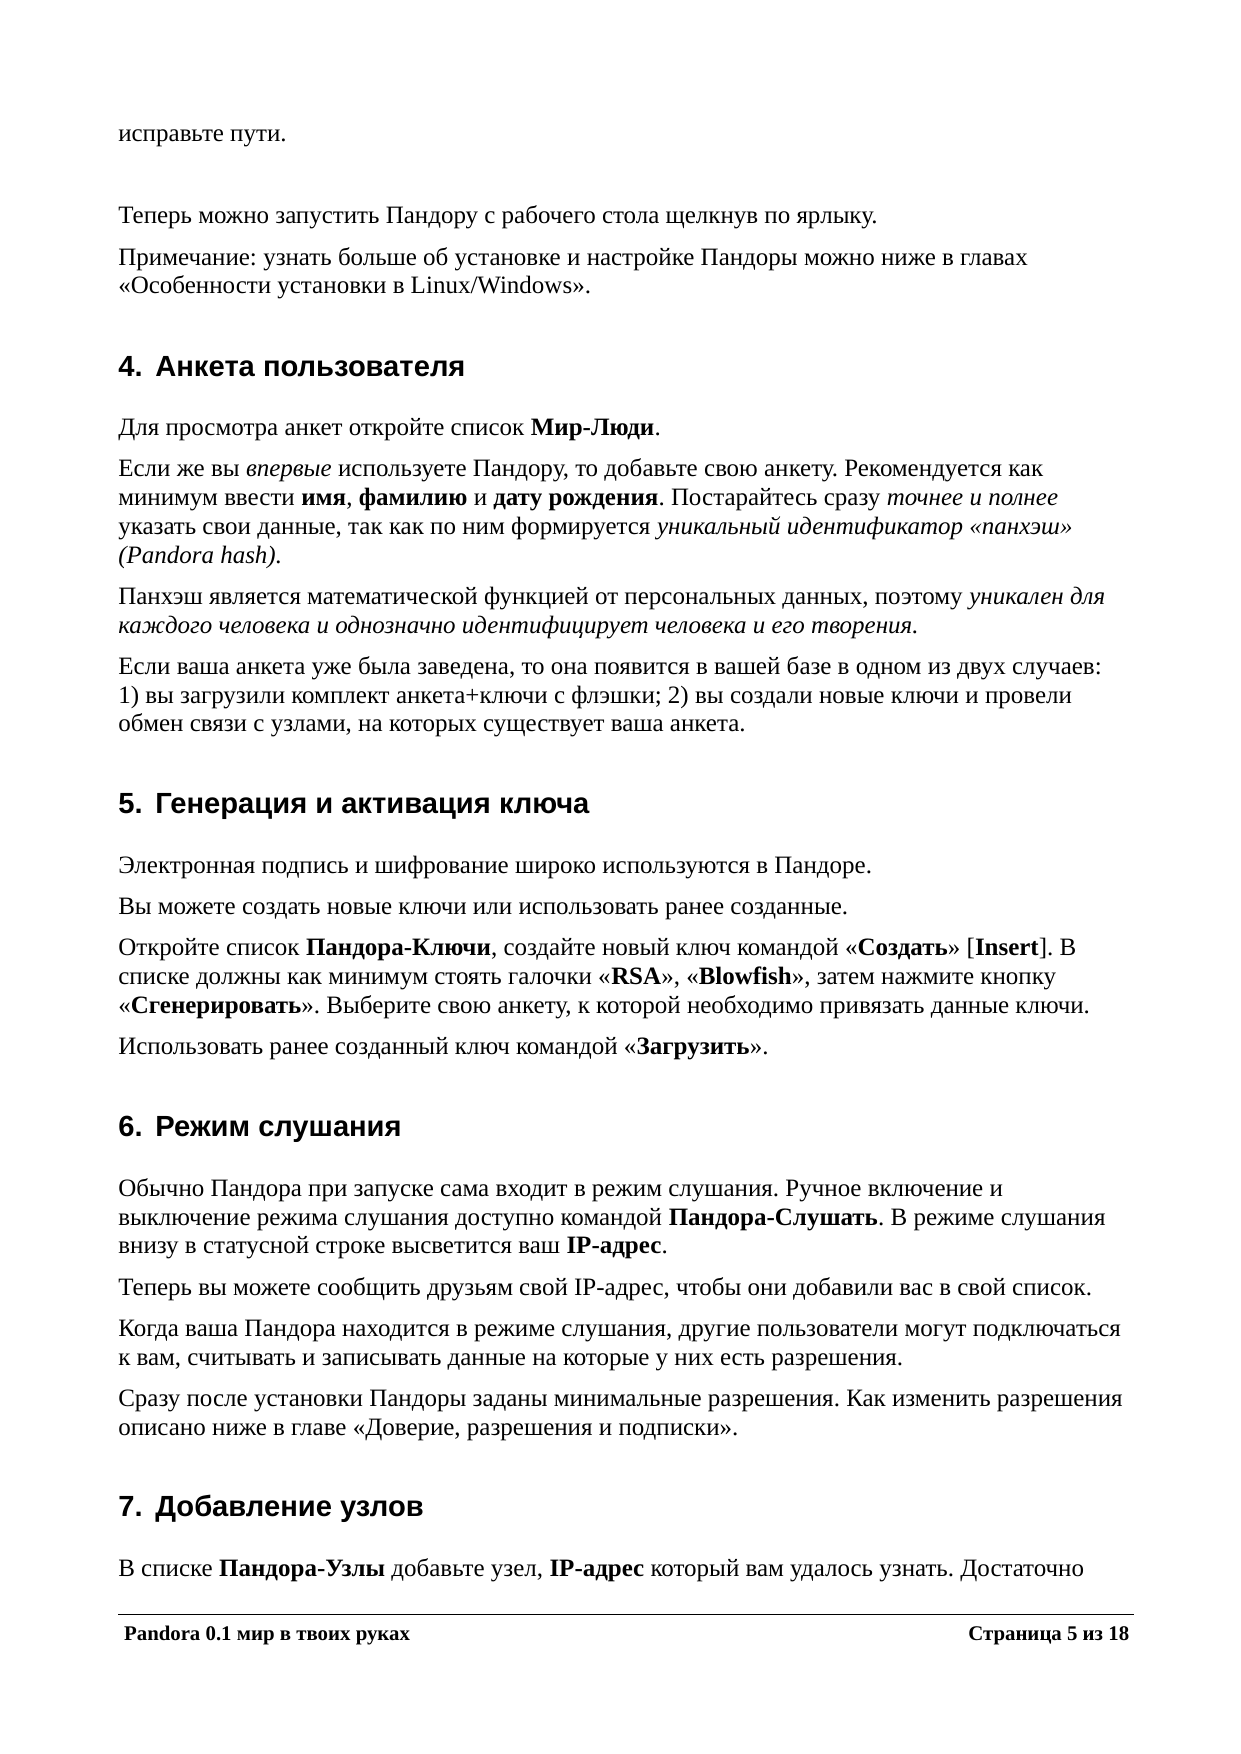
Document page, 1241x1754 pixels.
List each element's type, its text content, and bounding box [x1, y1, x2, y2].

subtitle Анкета пользователя [118, 348, 1134, 382]
text Если же вы впервые используете Пандору, то добавьте свою анкету. Рекомендуется как минимум ввести имя, фамилию и дату рождения. Постарайтесь сразу точнее и полнее указать свои данные, так как по ним формируется уникальный идентификатор «панхэш» (Pandora hash). [118, 453, 1134, 568]
text Теперь вы можете сообщить друзьям свой IP-адрес, чтобы они добавили вас в свой список. [118, 1272, 1134, 1300]
text В списке Пандора-Узлы добавьте узел, IP-адрес который вам удалось узнать. Достаточно [118, 1553, 1134, 1582]
subtitle Режим слушания [118, 1109, 1134, 1143]
text Панхэш является математической функцией от персональных данных, поэтому уникален для каждого человека и однозначно идентифицирует человека и его творения. [118, 581, 1134, 638]
text Использовать ранее созданный ключ командой «Загрузить». [118, 1031, 1134, 1060]
text Примечание: узнать больше об установке и настройке Пандоры можно ниже в главах «Особенности установки в Linux/Windows». [118, 242, 1134, 299]
text Электронная подпись и шифрование широко используются в Пандоре. [118, 850, 1134, 879]
subtitle Добавление узлов [118, 1489, 1134, 1523]
subtitle Генерация и активация ключа [118, 786, 1134, 820]
text Когда ваша Пандора находится в режиме слушания, другие пользователи могут подключаться к вам, считывать и записывать данные на которые у них есть разрешения. [118, 1313, 1134, 1370]
text Для просмотра анкет откройте список Мир-Люди. [118, 412, 1134, 441]
text Теперь можно запустить Пандору с рабочего стола щелкнув по ярлыку. [118, 201, 1134, 229]
text Если ваша анкета уже была заведена, то она появится в вашей базе в одном из двух случаев: 1) вы загрузили комплект анкета+ключи с флэшки; 2) вы создали новые ключи и провели обмен связи с узлами, на которых существует ваша анкета. [118, 651, 1134, 737]
text Откройте список Пандора-Ключи, создайте новый ключ командой «Создать» [Insert]. В списке должны как минимум стоять галочки «RSA», «Blowfish», затем нажмите кнопку «Сгенерировать». Выберите свою анкету, к которой необходимо привязать данные ключи. [118, 932, 1134, 1019]
text Сразу после установки Пандоры заданы минимальные разрешения. Как изменить разрешения описано ниже в главе «Доверие, разрешения и подписки». [118, 1383, 1134, 1440]
text Вы можете создать новые ключи или использовать ранее созданные. [118, 891, 1134, 920]
text исправьте пути. [118, 118, 1134, 147]
text Обычно Пандора при запуске сама входит в режим слушания. Ручное включение и выключение режима слушания доступно командой Пандора-Слушать. В режиме слушания внизу в статусной строке высветится ваш IP-адрес. [118, 1173, 1134, 1259]
